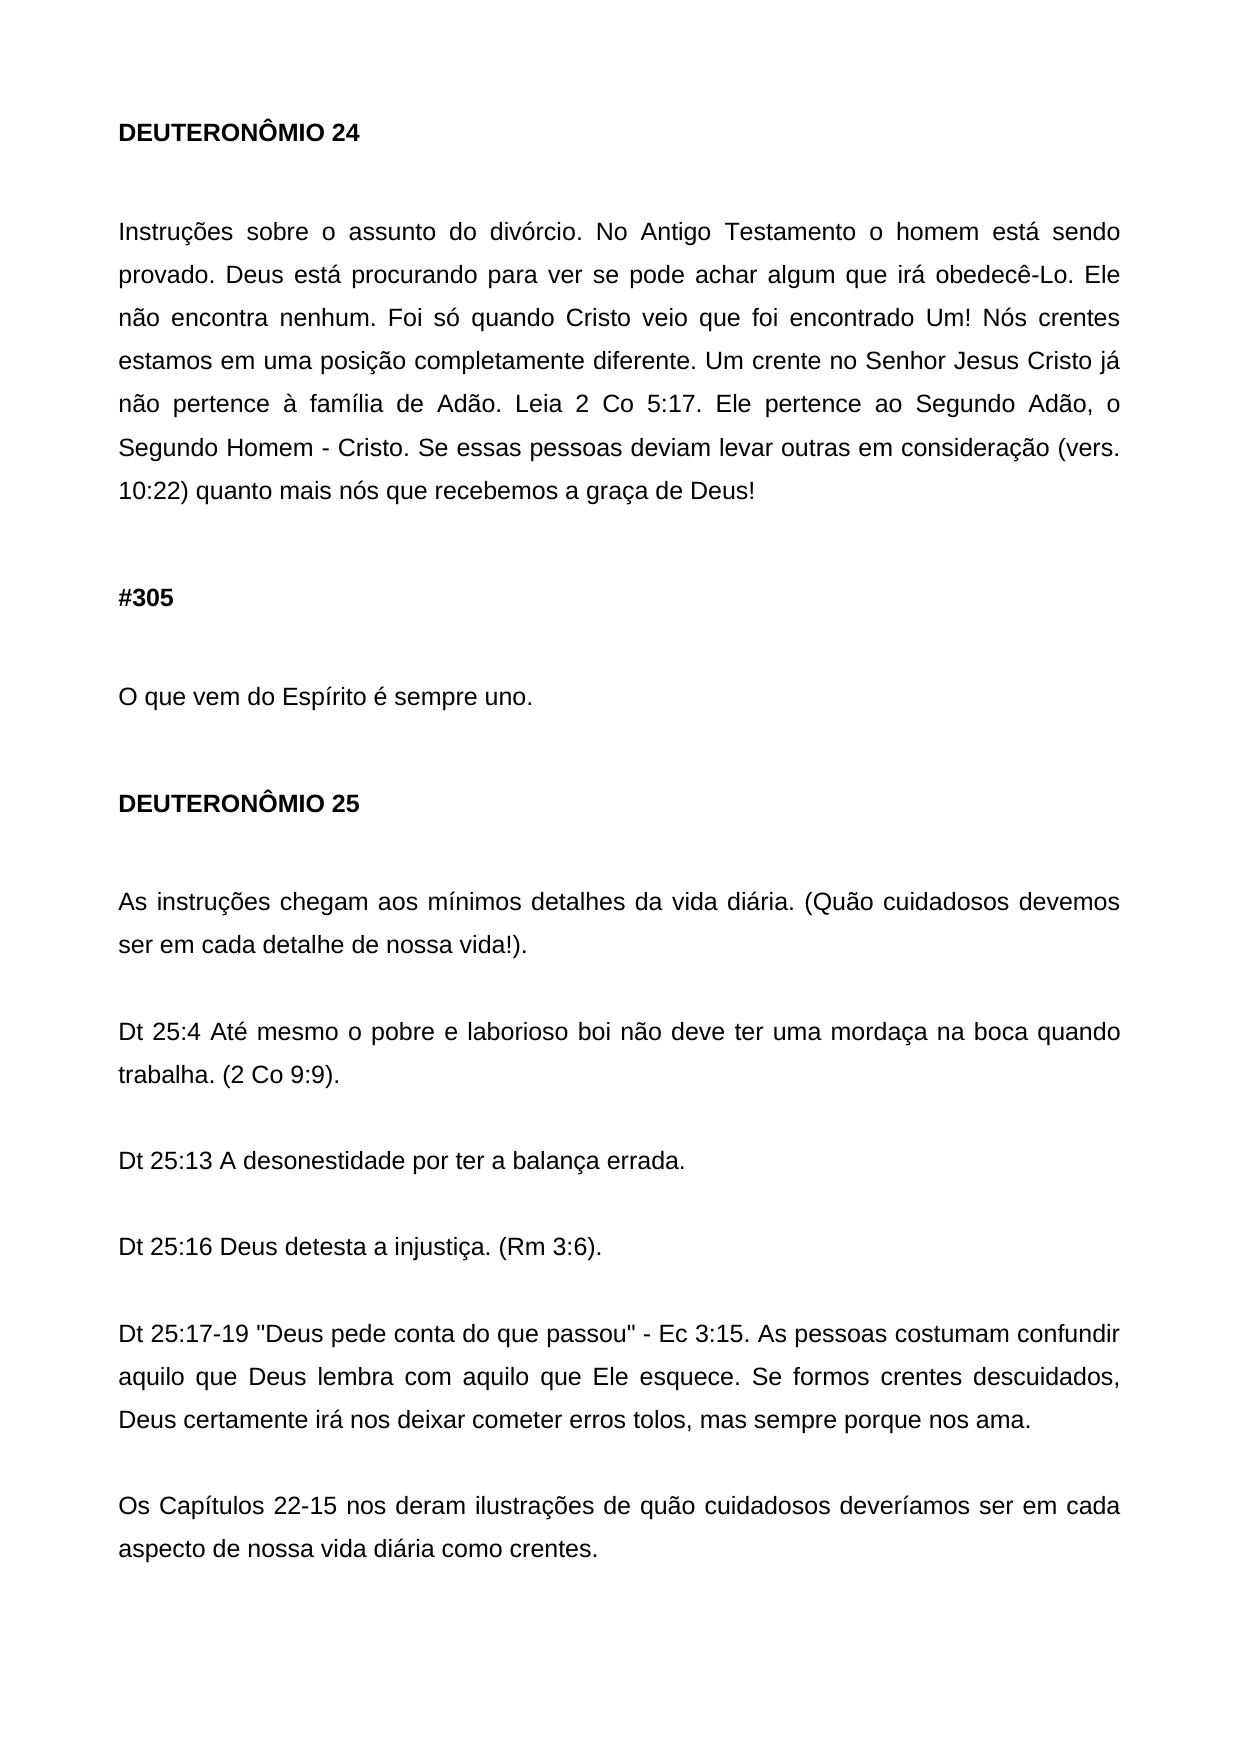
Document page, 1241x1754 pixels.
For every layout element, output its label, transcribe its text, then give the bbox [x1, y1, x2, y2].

subtitle #305 [118, 583, 1122, 611]
text As instruções chegam aos mínimos detalhes da vida diária. (Quão cuidadosos devemos ser em cada detalhe de nossa vida!). [118, 887, 1122, 959]
subtitle DEUTERONÔMIO 25 [118, 788, 1122, 817]
text Dt 25:4 Até mesmo o pobre e laborioso boi não deve ter uma mordaça na boca quando trabalha. (2 Co 9:9). [118, 1017, 1122, 1088]
text Dt 25:13 A desonestidade por ter a balança errada. [118, 1146, 1122, 1175]
text Instruções sobre o assunto do divórcio. No Antigo Testamento o homem está sendo provado. Deus está procurando para ver se pode achar algum que irá obedecê-Lo. Ele não encontra nenhum. Foi só quando Cristo veio que foi encontrado Um! Nós crentes estamos em uma posição completamente diferente. Um crente no Senhor Jesus Cristo já não pertence à família de Adão. Leia 2 Co 5:17. Ele pertence ao Segundo Adão, o Segundo Homem - Cristo. Se essas pessoas deviam levar outras em consideração (vers. 10:22) quanto mais nós que recebemos a graça de Deus! [118, 217, 1122, 504]
text Os Capítulos 22-15 nos deram ilustrações de quão cuidadosos deveríamos ser em cada aspecto de nossa vida diária como crentes. [118, 1491, 1122, 1563]
text Dt 25:17-19 "Deus pede conta do que passou" - Ec 3:15. As pessoas costumam confundir aquilo que Deus lembra com aquilo que Ele esquece. Se formos crentes descuidados, Deus certamente irá nos deixar cometer erros tolos, mas sempre porque nos ama. [118, 1318, 1122, 1433]
text O que vem do Espírito é sempre uno. [118, 681, 1122, 710]
text Dt 25:16 Deus detesta a injustiça. (Rm 3:6). [118, 1232, 1122, 1261]
subtitle DEUTERONÔMIO 24 [118, 118, 1122, 147]
